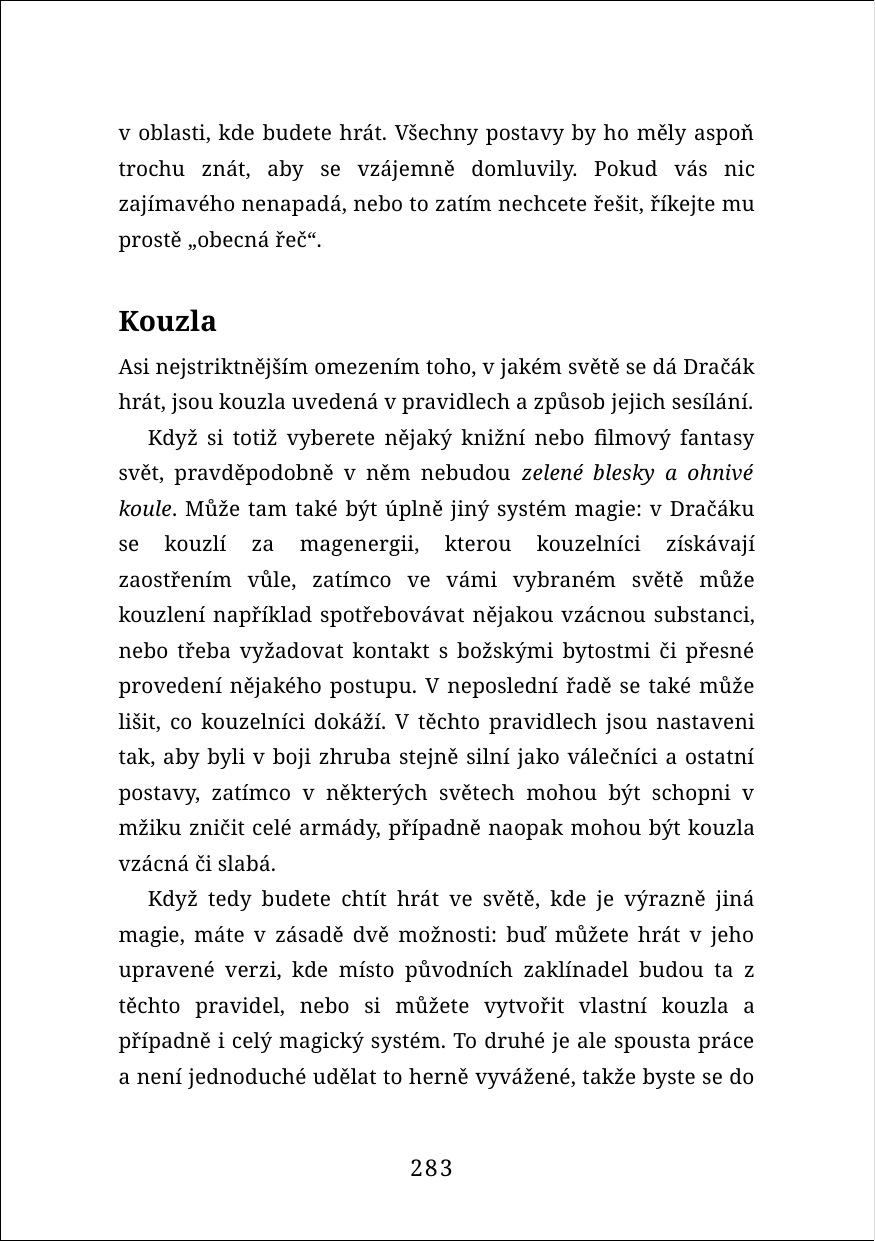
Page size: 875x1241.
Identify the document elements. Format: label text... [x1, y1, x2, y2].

subtitle Kouzla [118, 302, 756, 340]
text v oblasti, kde budete hrát. Všechny postavy by ho měly aspoň trochu znát, aby se vzájemně domluvily. Pokud vás nic zajímavého nenapadá, nebo to zatím nechcete řešit, říkejte mu prostě „obecná řeč“. [118, 118, 756, 253]
text Asi nejstriktnějším omezením toho, v jakém světě se dá Dračák hrát, jsou kouzla uvedená v pravidlech a způsob jejich sesílání. Když si totiž vyberete nějaký knižní nebo filmový fantasy svět, pravděpodobně v něm nebudou zelené blesky a ohnivé koule. Může tam také být úplně jiný systém magie: v Dračáku se kouzlí za magenergii, kterou kouzelníci získávají zaostřením vůle, zatímco ve vámi vybraném světě může kouzlení například spotřebovávat nějakou vzácnou substanci, nebo třeba vyžadovat kontakt s božskými bytostmi či přesné provedení nějakého postupu. V neposlední řadě se také může lišit, co kouzelníci dokáží. V těchto pravidlech jsou nastaveni tak, aby byli v boji zhruba stejně silní jako válečníci a ostatní postavy, zatímco v některých světech mohou být schopni v mžiku zničit celé armády, případně naopak mohou být kouzla vzácná či slabá. Když tedy budete chtít hrát ve světě, kde je výrazně jiná magie, máte v zásadě dvě možnosti: buď můžete hrát v jeho upravené verzi, kde místo původních zaklínadel budou ta z těchto pravidel, nebo si můžete vytvořit vlastní kouzla a případně i celý magický systém. To druhé je ale spousta práce a není jednoduché udělat to herně vyvážené, takže byste se do [118, 352, 756, 1091]
